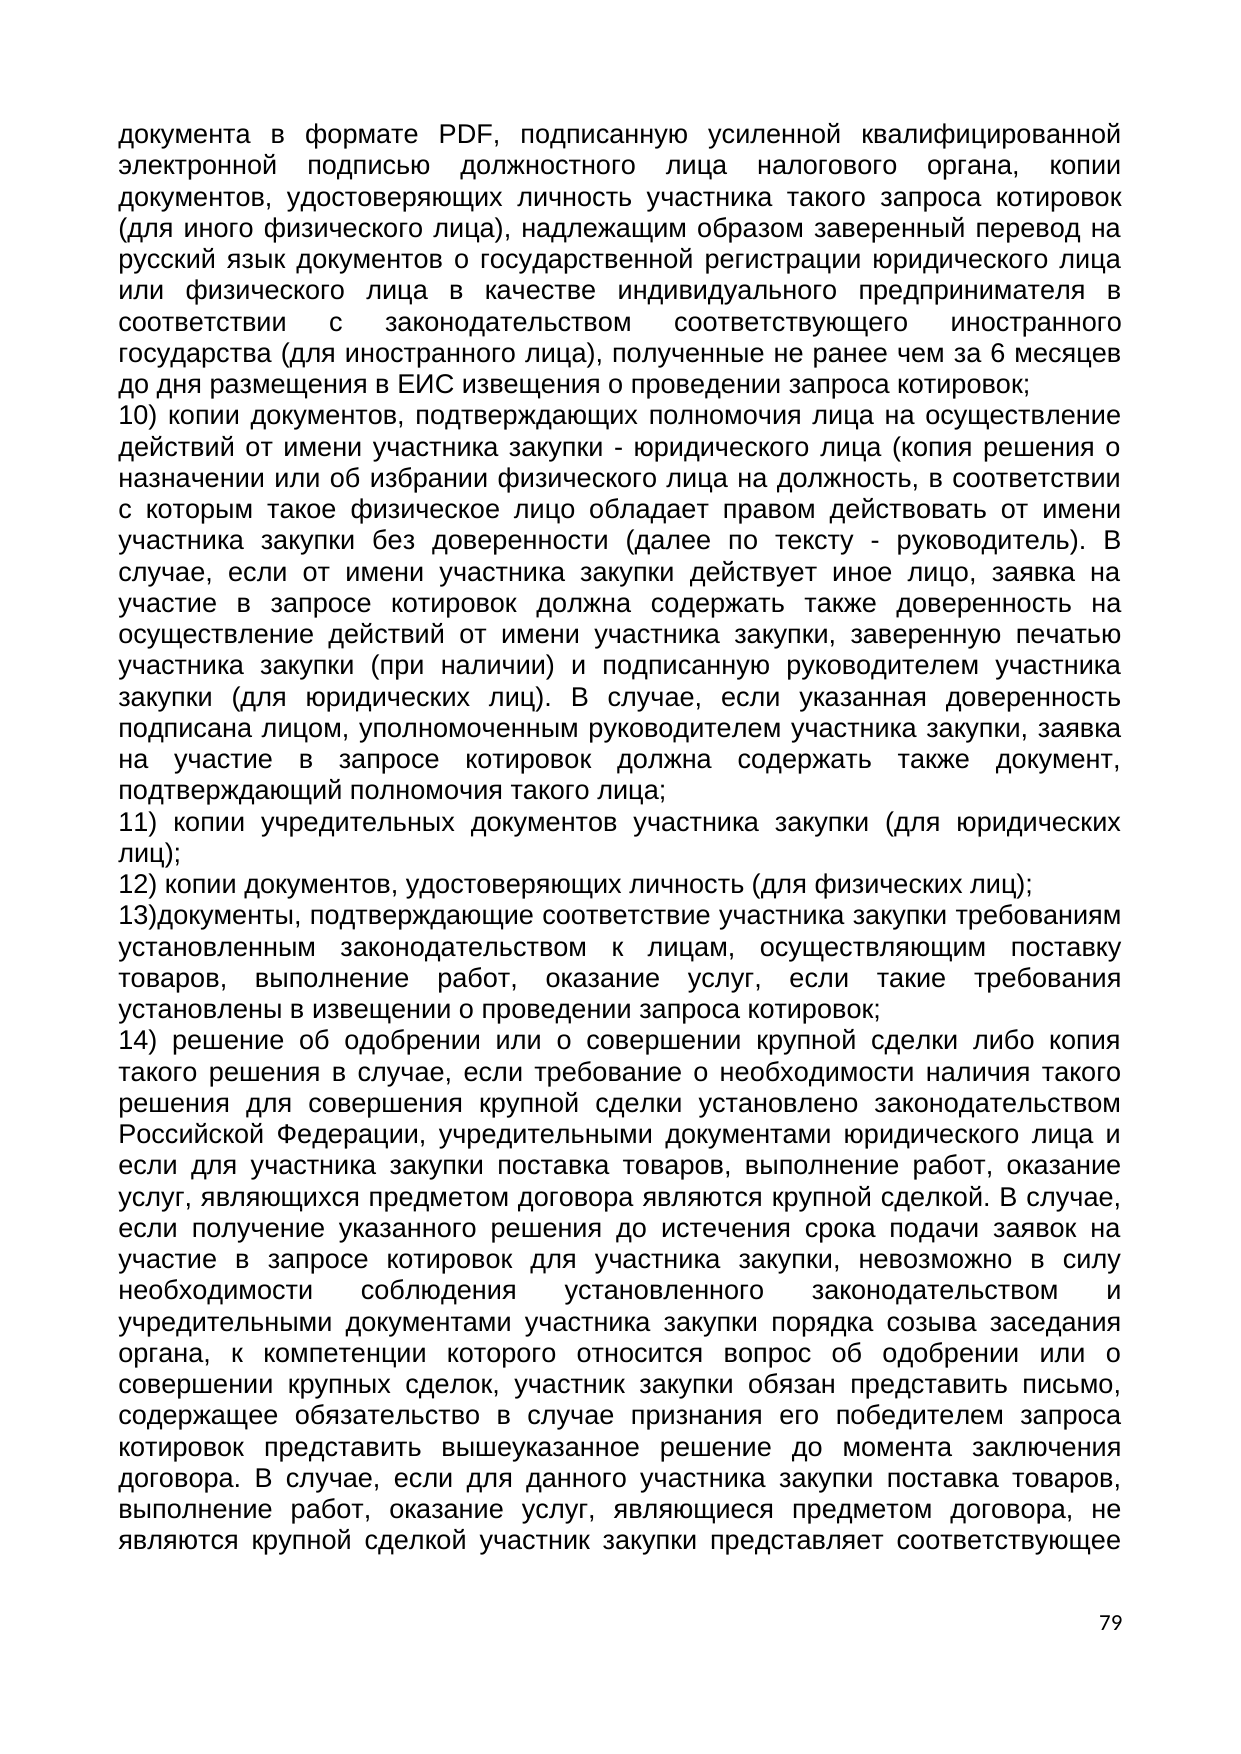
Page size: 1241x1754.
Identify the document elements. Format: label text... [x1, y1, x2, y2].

text 13)документы, подтверждающие соответствие участника закупки требованиям установленным законодательством к лицам, осуществляющим поставку товаров, выполнение работ, оказание услуг, если такие требования установлены в извещении о проведении запроса котировок; [118, 899, 1122, 1024]
text 10) копии документов, подтверждающих полномочия лица на осуществление действий от имени участника закупки - юридического лица (копия решения о назначении или об избрании физического лица на должность, в соответствии с которым такое физическое лицо обладает правом действовать от имени участника закупки без доверенности (далее по тексту - руководитель). В случае, если от имени участника закупки действует иное лицо, заявка на участие в запросе котировок должна содержать также доверенность на осуществление действий от имени участника закупки, заверенную печатью участника закупки (при наличии) и подписанную руководителем участника закупки (для юридических лиц). В случае, если указанная доверенность подписана лицом, уполномоченным руководителем участника закупки, заявка на участие в запросе котировок должна содержать также документ, подтверждающий полномочия такого лица; [118, 399, 1122, 806]
text 12) копии документов, удостоверяющих личность (для физических лиц); [118, 868, 1122, 899]
text документа в формате PDF, подписанную усиленной квалифицированной электронной подписью должностного лица налогового органа, копии документов, удостоверяющих личность участника такого запроса котировок (для иного физического лица), надлежащим образом заверенный перевод на русский язык документов о государственной регистрации юридического лица или физического лица в качестве индивидуального предпринимателя в соответствии с законодательством соответствующего иностранного государства (для иностранного лица), полученные не ранее чем за 6 месяцев до дня размещения в ЕИС извещения о проведении запроса котировок; [118, 118, 1122, 399]
text 11) копии учредительных документов участника закупки (для юридических лиц); [118, 806, 1122, 868]
text 14) решение об одобрении или о совершении крупной сделки либо копия такого решения в случае, если требование о необходимости наличия такого решения для совершения крупной сделки установлено законодательством Российской Федерации, учредительными документами юридического лица и если для участника закупки поставка товаров, выполнение работ, оказание услуг, являющихся предметом договора являются крупной сделкой. В случае, если получение указанного решения до истечения срока подачи заявок на участие в запросе котировок для участника закупки, невозможно в силу необходимости соблюдения установленного законодательством и учредительными документами участника закупки порядка созыва заседания органа, к компетенции которого относится вопрос об одобрении или о совершении крупных сделок, участник закупки обязан представить письмо, содержащее обязательство в случае признания его победителем запроса котировок представить вышеуказанное решение до момента заключения договора. В случае, если для данного участника закупки поставка товаров, выполнение работ, оказание услуг, являющиеся предметом договора, не являются крупной сделкой участник закупки представляет соответствующее [118, 1024, 1122, 1556]
